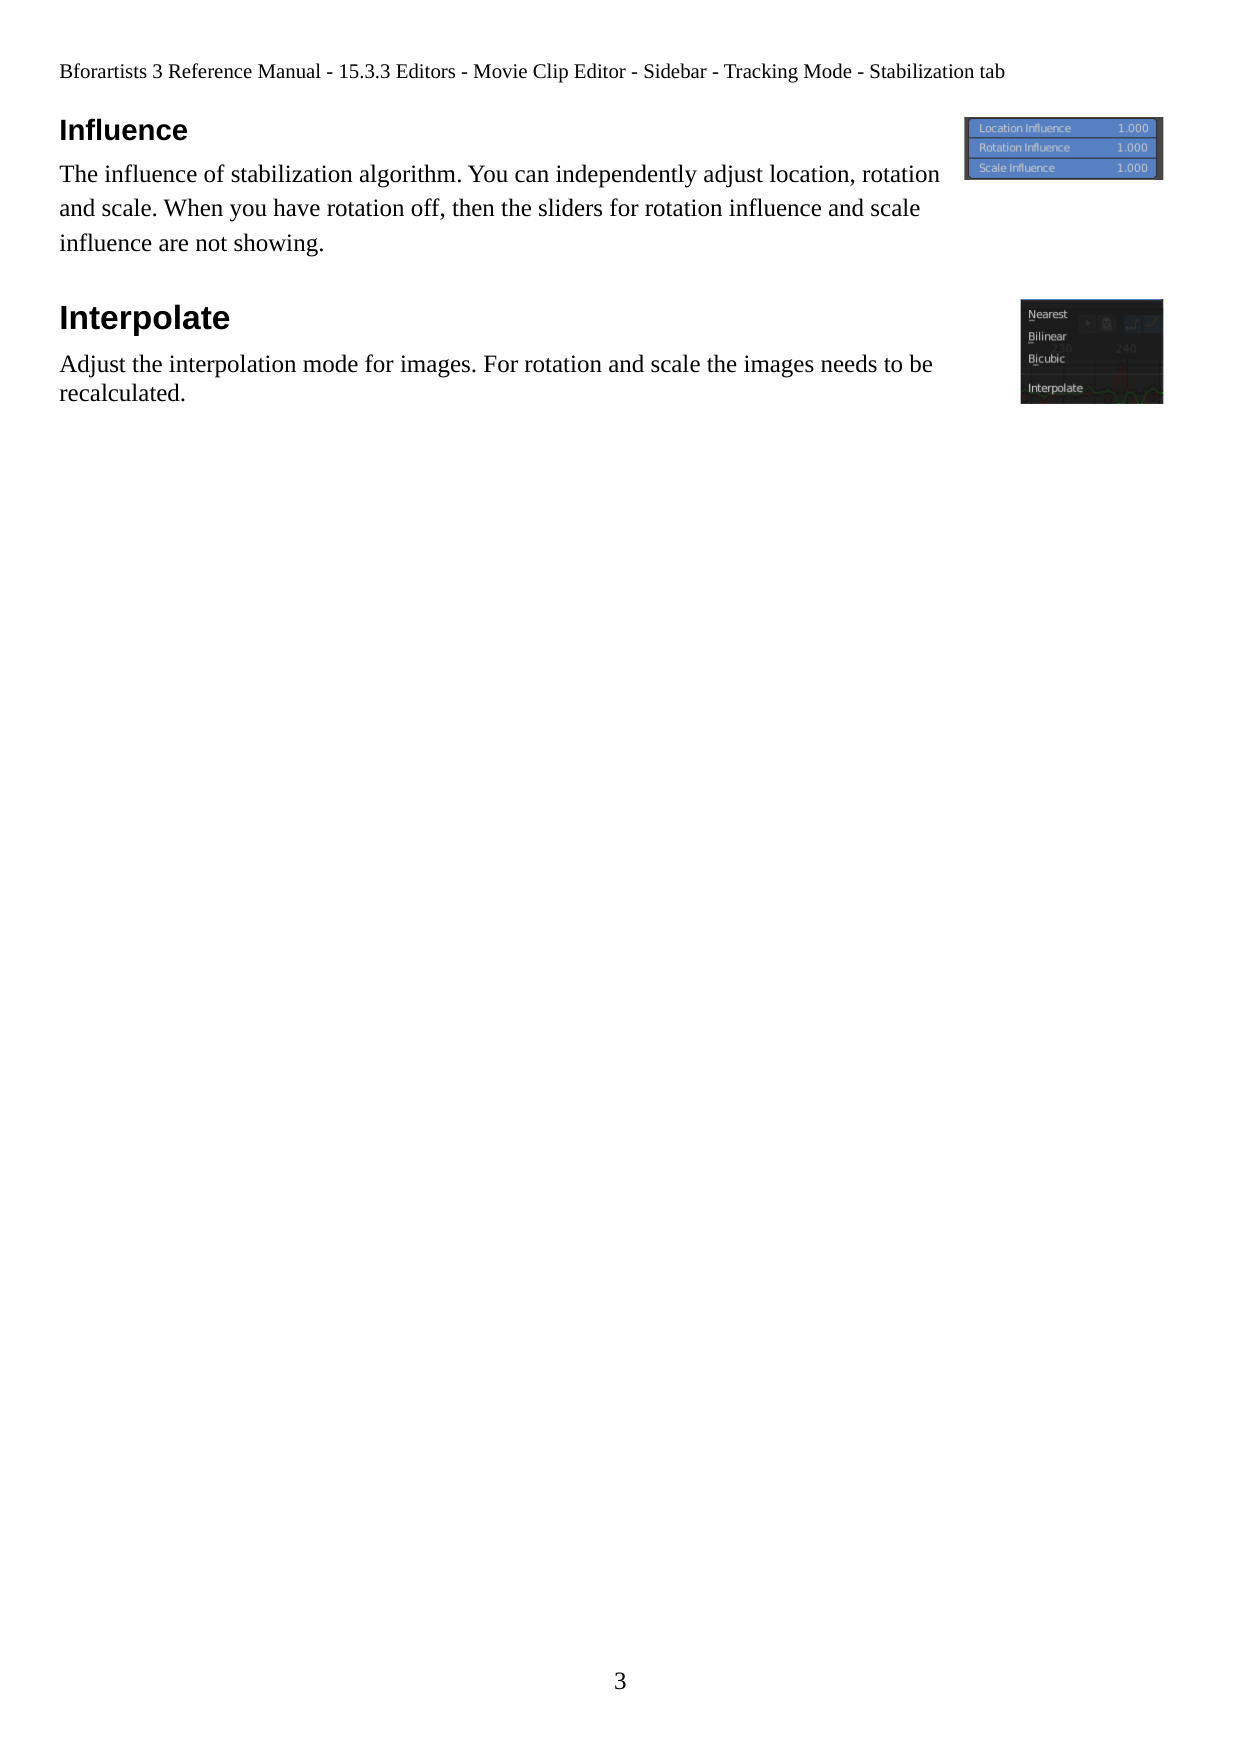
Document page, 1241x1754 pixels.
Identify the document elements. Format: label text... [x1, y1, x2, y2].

picture [1020, 299, 1164, 404]
subtitle Influence [59, 113, 1181, 146]
text Adjust the interpolation mode for images. For rotation and scale the images needs to be recalculated. [59, 349, 1181, 406]
subtitle Interpolate [59, 298, 1181, 336]
text The influence of stabilization algorithm. You can independently adjust location, rotation and scale. When you have rotation off, then the sliders for rotation influence and scale influence are not showing. [59, 159, 1181, 257]
picture [964, 117, 1164, 180]
